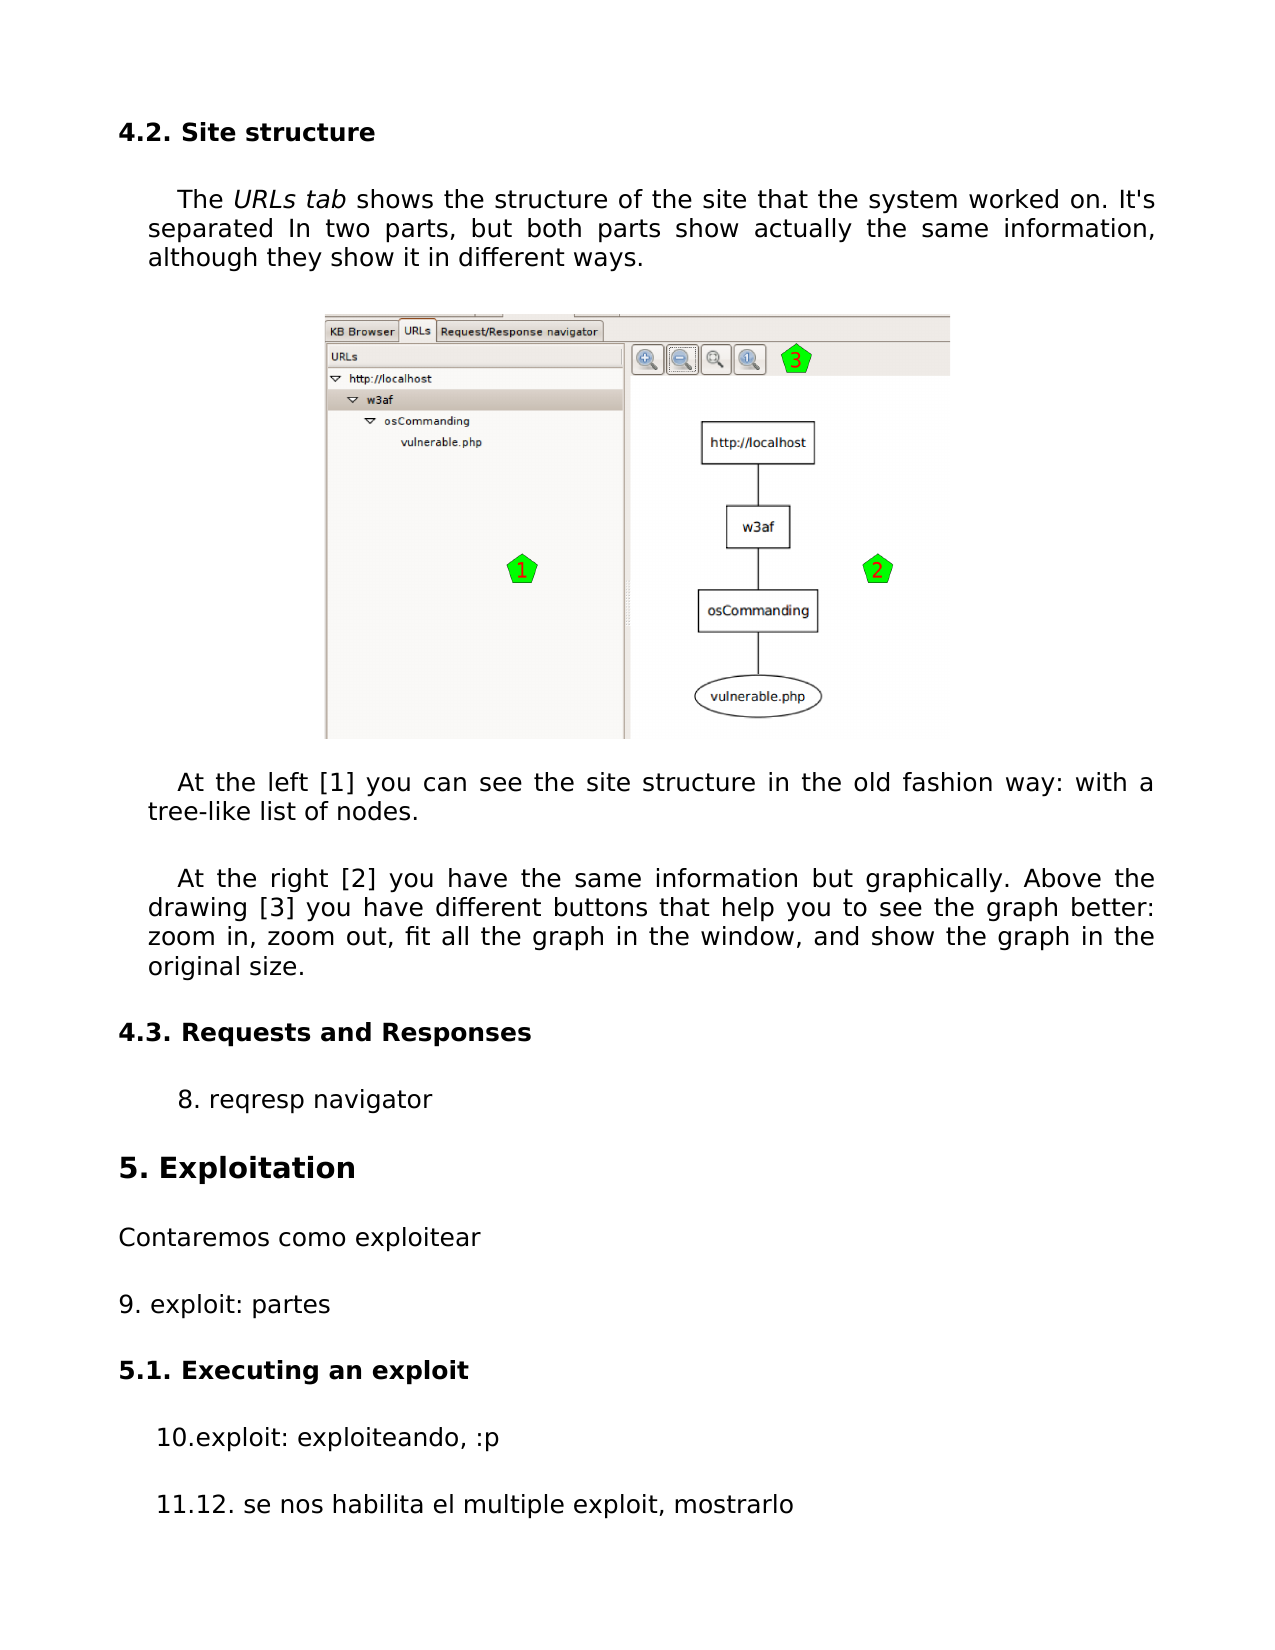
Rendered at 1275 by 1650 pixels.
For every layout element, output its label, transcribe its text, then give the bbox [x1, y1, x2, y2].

text 9. exploit: partes [118, 1290, 1157, 1319]
list 12. se nos habilita el multiple exploit, mostrarlo [156, 1490, 1157, 1519]
list exploit: exploiteando, :p [156, 1423, 1157, 1452]
subtitle Site structure [118, 118, 1157, 147]
subtitle Executing an exploit [118, 1356, 1157, 1386]
text At the right [2] you have the same information but graphically. Above the drawing [3] you have different buttons that help you to see the graph better: zoom in, zoom out, fit all the graph in the window, and show the graph in the original size. [148, 864, 1157, 981]
text 8. reqresp navigator [148, 1085, 1157, 1114]
text Contaremos como exploitear [118, 1223, 1157, 1252]
text At the left [1] you can see the site structure in the old fashion way: with a tree-like list of nodes. [148, 739, 1157, 827]
picture [324, 314, 951, 739]
subtitle Requests and Responses [118, 1018, 1157, 1047]
subtitle Exploitation [118, 1152, 1157, 1186]
text The URLs tab shows the structure of the site that the system worked on. It's separated In two parts, but both parts show actually the same information, although they show it in different ways. [148, 185, 1157, 272]
